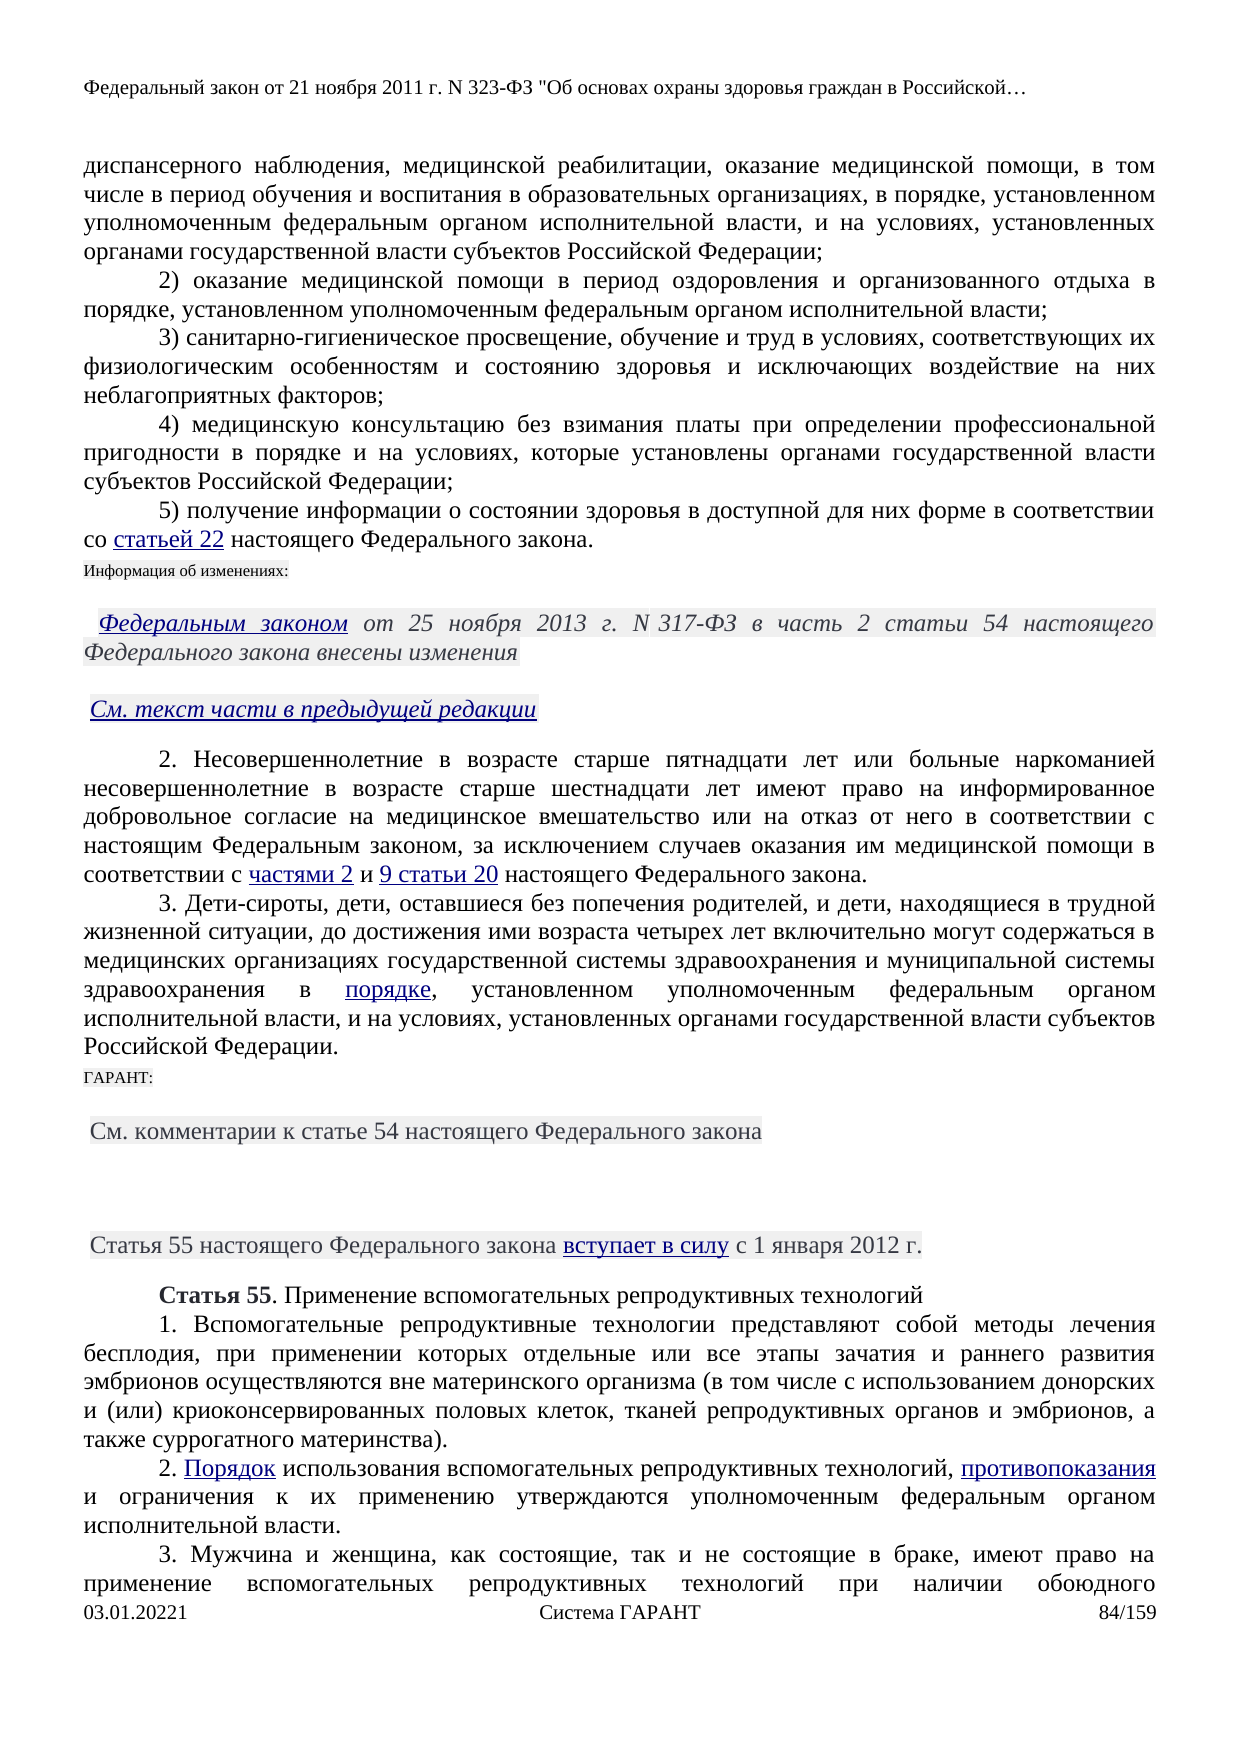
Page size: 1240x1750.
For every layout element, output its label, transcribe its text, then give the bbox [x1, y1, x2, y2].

text 4) медицинскую консультацию без взимания платы при определении профессиональной пригодности в порядке и на условиях, которые установлены органами государственной власти субъектов Российской Федерации; [83, 409, 1156, 495]
text Статья 55 настоящего Федерального закона вступает в силу с 1 января 2012 г. [83, 1231, 1156, 1259]
text 2. Порядок использования вспомогательных репродуктивных технологий, противопоказания и ограничения к их применению утверждаются уполномоченным федеральным органом исполнительной власти. [83, 1453, 1156, 1539]
text 3. Дети-сироты, дети, оставшиеся без попечения родителей, и дети, находящиеся в трудной жизненной ситуации, до достижения ими возраста четырех лет включительно могут содержаться в медицинских организациях государственной системы здравоохранения и муниципальной системы здравоохранения в порядке, установленном уполномоченным федеральным органом исполнительной власти, и на условиях, установленных органами государственной власти субъектов Российской Федерации. [83, 888, 1156, 1060]
text 1. Вспомогательные репродуктивные технологии представляют собой методы лечения бесплодия, при применении которых отдельные или все этапы зачатия и раннего развития эмбрионов осуществляются вне материнского организма (в том числе с использованием донорских и (или) криоконсервированных половых клеток, тканей репродуктивных органов и эмбрионов, а также суррогатного материнства). [83, 1309, 1156, 1453]
text Статья 55. Применение вспомогательных репродуктивных технологий [158, 1280, 1156, 1309]
text Информация об изменениях: [83, 560, 1156, 579]
text 2. Несовершеннолетние в возрасте старше пятнадцати лет или больные наркоманией несовершеннолетние в возрасте старше шестнадцати лет имеют право на информированное добровольное согласие на медицинское вмешательство или на отказ от него в соответствии с настоящим Федеральным законом, за исключением случаев оказания им медицинской помощи в соответствии с частями 2 и 9 статьи 20 настоящего Федерального закона. [83, 744, 1156, 888]
text диспансерного наблюдения, медицинской реабилитации, оказание медицинской помощи, в том числе в период обучения и воспитания в образовательных организациях, в порядке, установленном уполномоченным федеральным органом исполнительной власти, и на условиях, установленных органами государственной власти субъектов Российской Федерации; [83, 150, 1156, 265]
text См. текст части в предыдущей редакции [83, 694, 1156, 723]
text ГАРАНТ: [83, 1068, 1156, 1087]
text См. комментарии к статье 54 настоящего Федерального закона [83, 1116, 1156, 1144]
text 3) санитарно-гигиеническое просвещение, обучение и труд в условиях, соответствующих их физиологическим особенностям и состоянию здоровья и исключающих воздействие на них неблагоприятных факторов; [83, 322, 1156, 409]
text 5) получение информации о состоянии здоровья в доступной для них форме в соответствии со статьей 22 настоящего Федерального закона. [83, 495, 1156, 552]
text 3. Мужчина и женщина, как состоящие, так и не состоящие в браке, имеют право на применение вспомогательных репродуктивных технологий при наличии обоюдного [83, 1539, 1156, 1596]
text Федеральным законом от 25 ноября 2013 г. N 317-ФЗ в часть 2 статьи 54 настоящего Федерального закона внесены изменения [83, 608, 1156, 666]
text 2) оказание медицинской помощи в период оздоровления и организованного отдыха в порядке, установленном уполномоченным федеральным органом исполнительной власти; [83, 265, 1156, 322]
